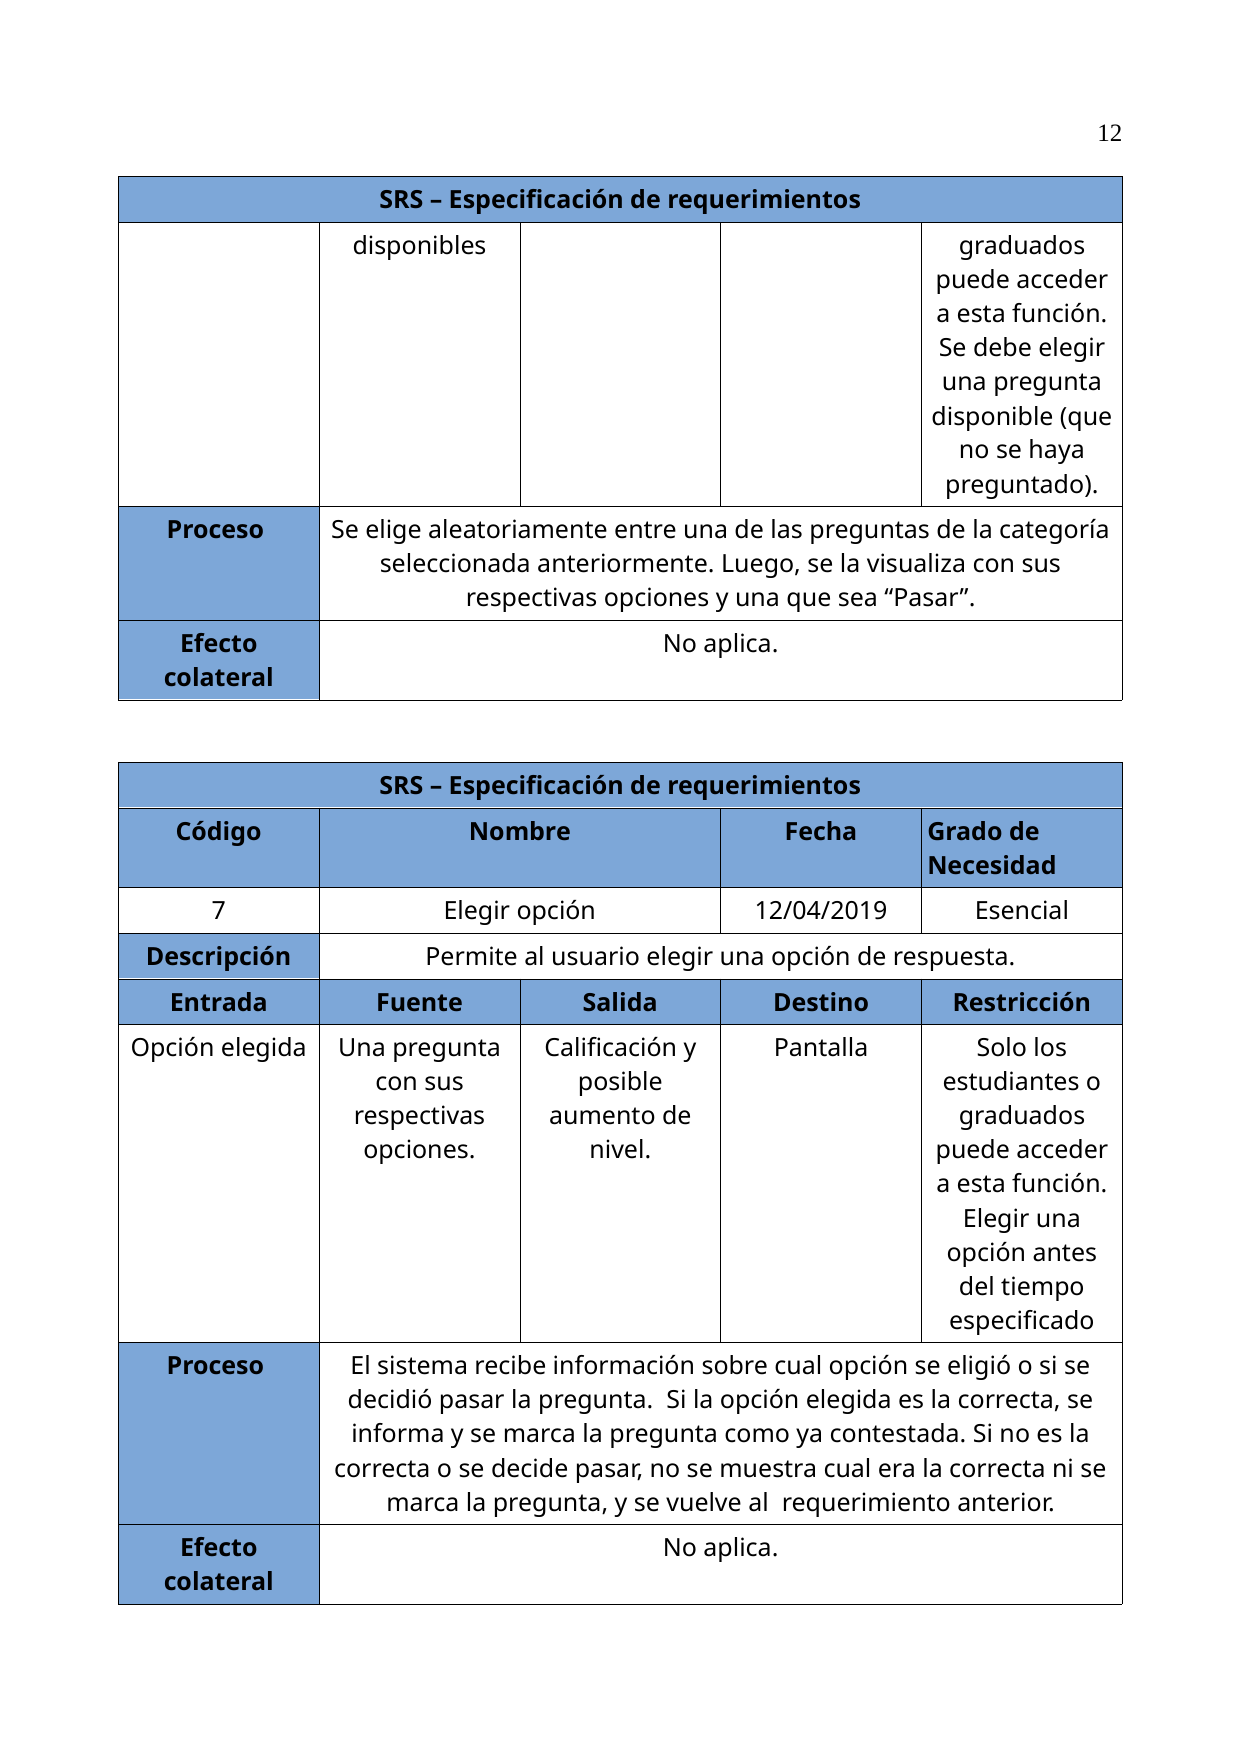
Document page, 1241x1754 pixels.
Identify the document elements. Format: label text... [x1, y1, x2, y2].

table_cell 7 [119, 888, 319, 933]
table_cell Esencial [922, 888, 1122, 933]
table_cell El sistema recibe información sobre cual opción se eligió o si se decidió pasar la pregunta. Si la opción elegida es la correcta, se informa y se marca la pregunta como ya contestada. Si no es la correcta o se decide pasar, no se muestra cual era la correcta ni se marca la pregunta, y se vuelve al requerimiento anterior. [320, 1343, 1122, 1524]
table_cell Grado de Necesidad [922, 809, 1122, 887]
table_cell Restricción [922, 980, 1122, 1024]
table_cell Fecha [721, 809, 921, 887]
table_cell Efecto colateral [119, 1525, 319, 1604]
table_cell 12/04/2019 [721, 888, 921, 933]
table_header SRS – Especificación de requerimientos [119, 177, 1122, 222]
table_cell Calificación y posible aumento de nivel. [521, 1025, 720, 1342]
table_cell graduados puede acceder a esta función. Se debe elegir una pregunta disponible (que no se haya preguntado). [922, 223, 1122, 506]
table_cell Descripción [119, 934, 319, 978]
table_cell Solo los estudiantes o graduados puede acceder a esta función. Elegir una opción antes del tiempo especificado [922, 1025, 1122, 1342]
table_cell Pantalla [721, 1025, 921, 1342]
table_cell Efecto colateral [119, 621, 319, 699]
table_cell [521, 223, 720, 506]
table_cell Nombre [320, 809, 720, 887]
table_cell disponibles [320, 223, 520, 506]
table_cell Permite al usuario elegir una opción de respuesta. [320, 934, 1122, 978]
table_cell Destino [721, 980, 921, 1024]
table_header SRS – Especificación de requerimientos [119, 763, 1122, 807]
table_cell Proceso [119, 1343, 319, 1524]
table_cell [119, 223, 319, 506]
table_cell Elegir opción [320, 888, 720, 933]
table_cell Una pregunta con sus respectivas opciones. [320, 1025, 520, 1342]
table_cell No aplica. [320, 1525, 1122, 1604]
table_cell [721, 223, 921, 506]
table_cell Se elige aleatoriamente entre una de las preguntas de la categoría seleccionada anteriormente. Luego, se la visualiza con sus respectivas opciones y una que sea “Pasar”. [320, 507, 1122, 620]
table_cell Fuente [320, 980, 520, 1024]
table_cell Salida [521, 980, 720, 1024]
table_cell No aplica. [320, 621, 1122, 699]
table_cell Opción elegida [119, 1025, 319, 1342]
table_cell Código [119, 809, 319, 887]
table_cell Proceso [119, 507, 319, 620]
table_cell Entrada [119, 980, 319, 1024]
